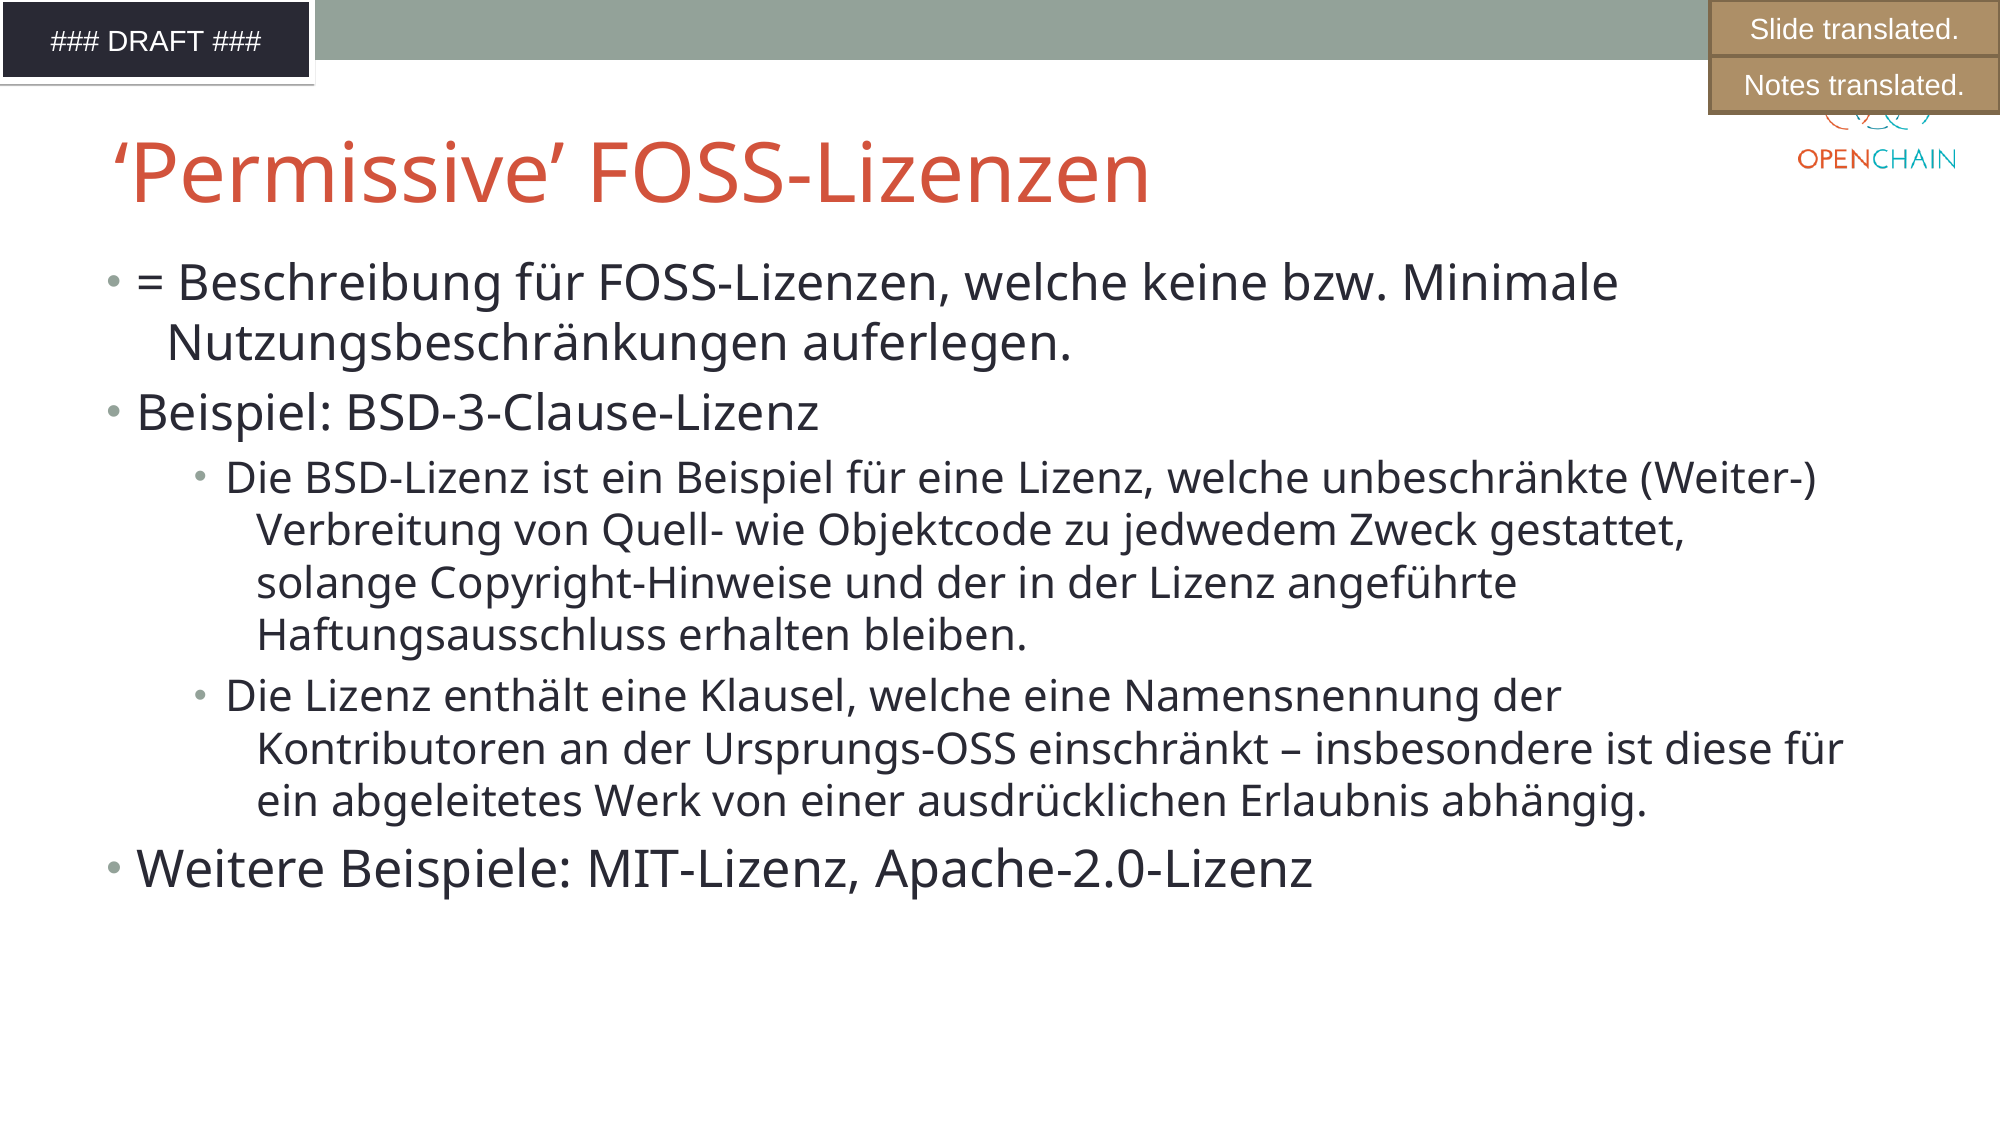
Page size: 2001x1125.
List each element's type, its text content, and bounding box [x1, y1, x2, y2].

list = Beschreibung für FOSS-Lizenzen, welche keine bzw. Minimale Nutzungsbeschränkungen auferlegen. Beispiel: BSD-3-Clause-Lizenz Die BSD-Lizenz ist ein Beispiel für eine Lizenz, welche unbeschränkte (Weiter-) Verbreitung von Quell- wie Objektcode zu jedwedem Zweck gestattet, solange Copyright-Hinweise und der in der Lizenz angeführte Haftungsausschluss erhalten bleiben. Die Lizenz enthält eine Klausel, welche eine Namensnennung der Kontributoren an der Ursprungs-OSS einschränkt – insbesondere ist diese für ein abgeleitetes Werk von einer ausdrücklichen Erlaubnis abhängig. Weitere Beispiele: MIT-Lizenz, Apache-2.0-Lizenz [91, 243, 1863, 1093]
title ‘Permissive’ FOSS-Lizenzen [99, 87, 1900, 251]
text_box Slide translated. [1710, 0, 2000, 56]
text_box Notes translated. [1710, 56, 2000, 113]
